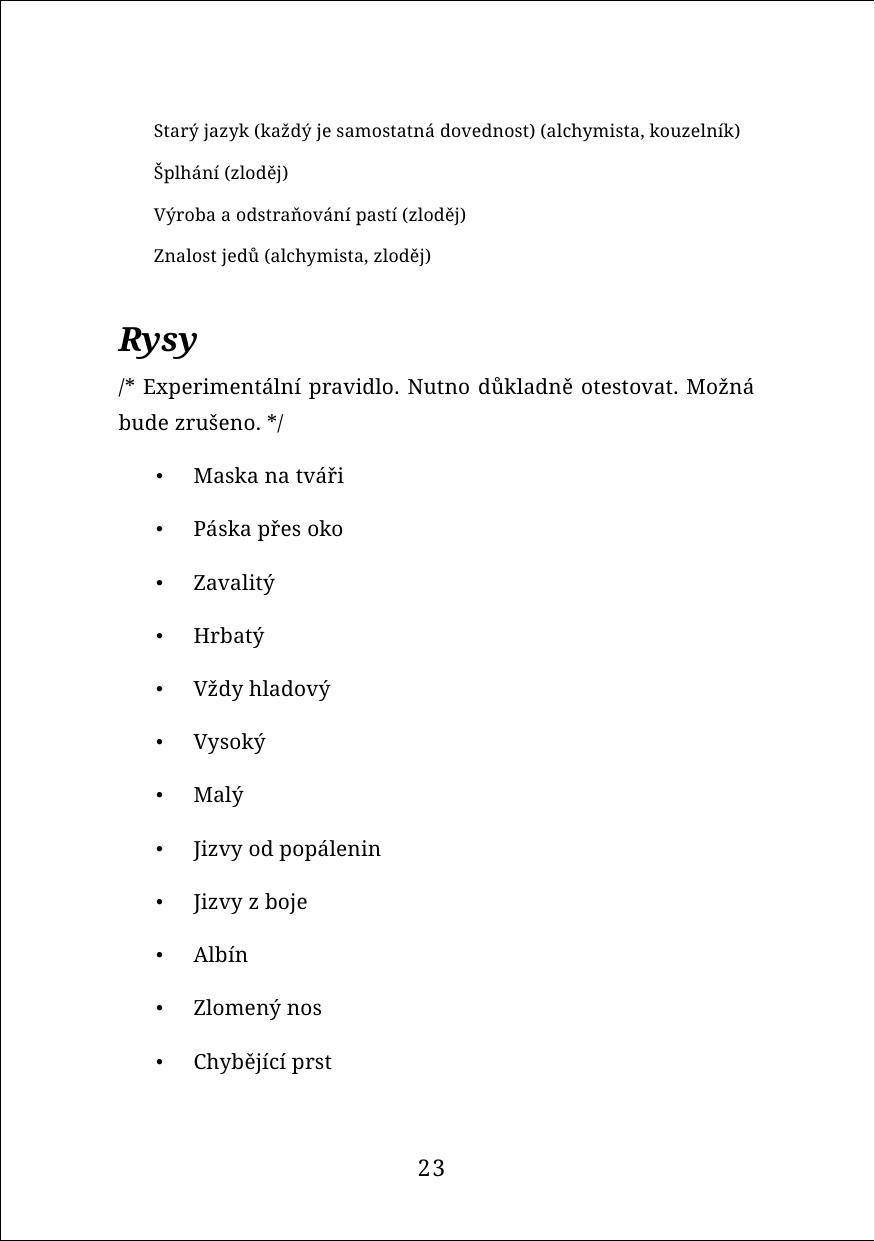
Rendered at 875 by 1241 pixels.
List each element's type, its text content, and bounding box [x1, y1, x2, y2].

list Znalost jedů (alchymista, zloděj) [154, 244, 756, 268]
list Jizvy z boje [156, 887, 756, 916]
list Vždy hladový [156, 674, 756, 703]
list Páska přes oko [156, 514, 756, 543]
list Výroba a odstraňování pastí (zloděj) [154, 202, 756, 226]
subtitle Rysy [118, 315, 756, 361]
list Chybějící prst [156, 1047, 756, 1075]
list Albín [156, 940, 756, 969]
list Malý [156, 781, 756, 809]
list Jizvy od popálenin [156, 834, 756, 862]
list Šplhání (zloděj) [154, 160, 756, 184]
list Zavalitý [156, 568, 756, 596]
text /* Experimentální pravidlo. Nutno důkladně otestovat. Možná bude zrušeno. */ [118, 372, 756, 436]
list Maska na tváři [156, 461, 756, 490]
list Vysoký [156, 727, 756, 756]
list Starý jazyk (každý je samostatná dovednost) (alchymista, kouzelník) [154, 118, 756, 142]
list Hrbatý [156, 621, 756, 649]
list Zlomený nos [156, 993, 756, 1022]
